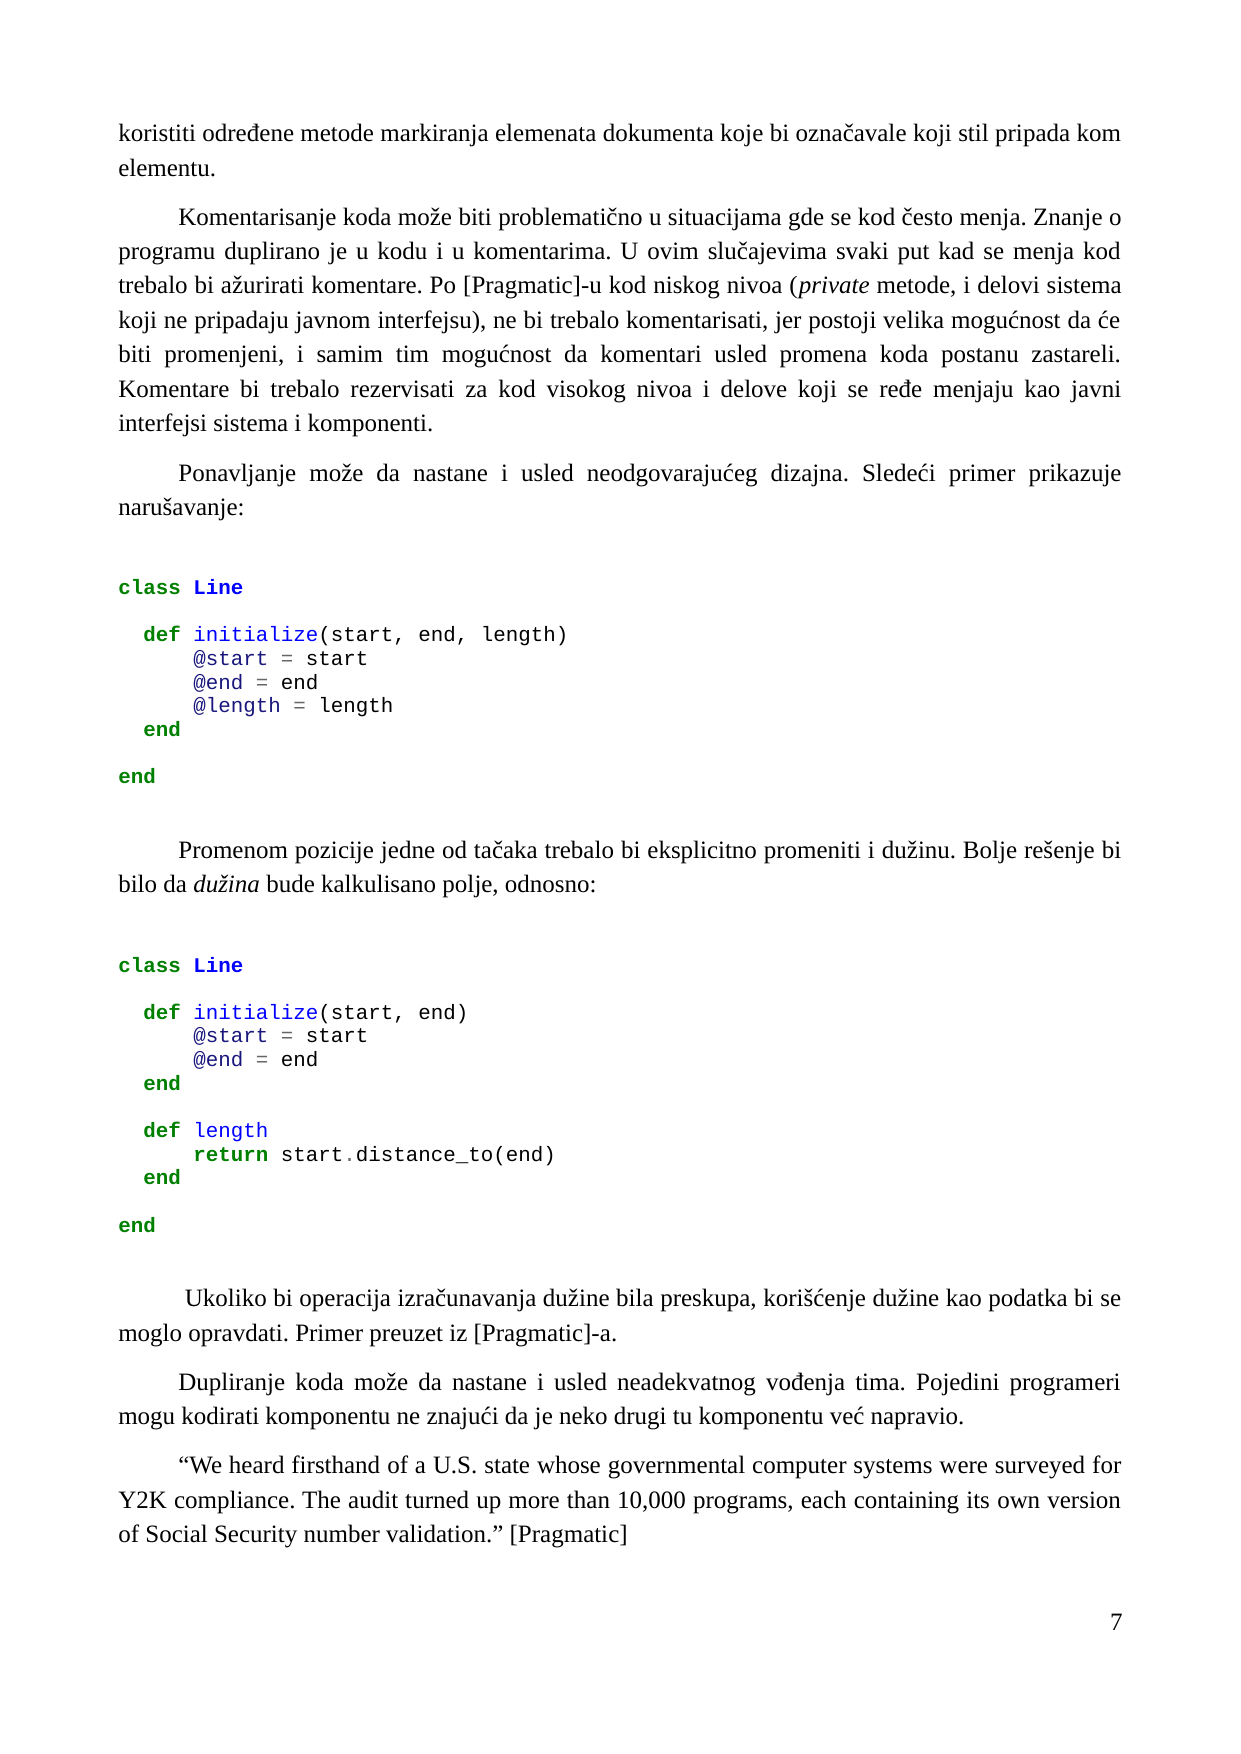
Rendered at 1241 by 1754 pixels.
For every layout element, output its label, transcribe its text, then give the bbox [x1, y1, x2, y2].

text return start.distance_to(end) [118, 1144, 1122, 1167]
text end [118, 1215, 1122, 1238]
text end [118, 766, 1122, 790]
text Ukoliko bi operacija izračunavanja dužine bila preskupa, korišćenje dužine kao podatka bi se moglo opravdati. Primer preuzet iz [Pragmatic]-a. [118, 1283, 1122, 1347]
text “We heard firsthand of a U.S. state whose governmental computer systems were surveyed for Y2K compliance. The audit turned up more than 10,000 programs, each containing its own version of Social Security number validation.” [Pragmatic] [118, 1450, 1122, 1548]
text end [118, 1167, 1122, 1191]
text def initialize(start, end, length) [118, 624, 1122, 648]
text @start = start [118, 1026, 1122, 1049]
text Ponavljanje može da nastane i usled neodgovarajućeg dizajna. Sledeći primer prikazuje narušavanje: [118, 458, 1122, 521]
text @end = end [118, 672, 1122, 695]
text Dupliranje koda može da nastane i usled neadekvatnog vođenja tima. Pojedini programeri mogu kodirati komponentu ne znajući da je neko drugi tu komponentu već napravio. [118, 1367, 1122, 1430]
text Promenom pozicije jedne od tačaka trebalo bi eksplicitno promeniti i dužinu. Bolje rešenje bi bilo da dužina bude kalkulisano polje, odnosno: [118, 835, 1122, 898]
text def length [118, 1120, 1122, 1144]
text end [118, 719, 1122, 743]
text Komentarisanje koda može biti problematično u situacijama gde se kod često menja. Znanje o programu duplirano je u kodu i u komentarima. U ovim slučajevima svaki put kad se menja kod trebalo bi ažurirati komentare. Po [Pragmatic]-u kod niskog nivoa (private metode, i delovi sistema koji ne pripadaju javnom interfejsu), ne bi trebalo komentarisati, jer postoji velika mogućnost da će biti promenjeni, i samim tim mogućnost da komentari usled promena koda postanu zastareli. Komentare bi trebalo rezervisati za kod visokog nivoa i delove koji se ređe menjaju kao javni interfejsi sistema i komponenti. [118, 202, 1122, 437]
text def initialize(start, end) [118, 1002, 1122, 1026]
text class Line [118, 954, 1122, 978]
text koristiti određene metode markiranja elemenata dokumenta koje bi označavale koji stil pripada kom elementu. [118, 118, 1122, 181]
text end [118, 1073, 1122, 1096]
text class Line [118, 577, 1122, 601]
text @end = end [118, 1049, 1122, 1073]
text @start = start [118, 648, 1122, 672]
text @length = length [118, 695, 1122, 719]
